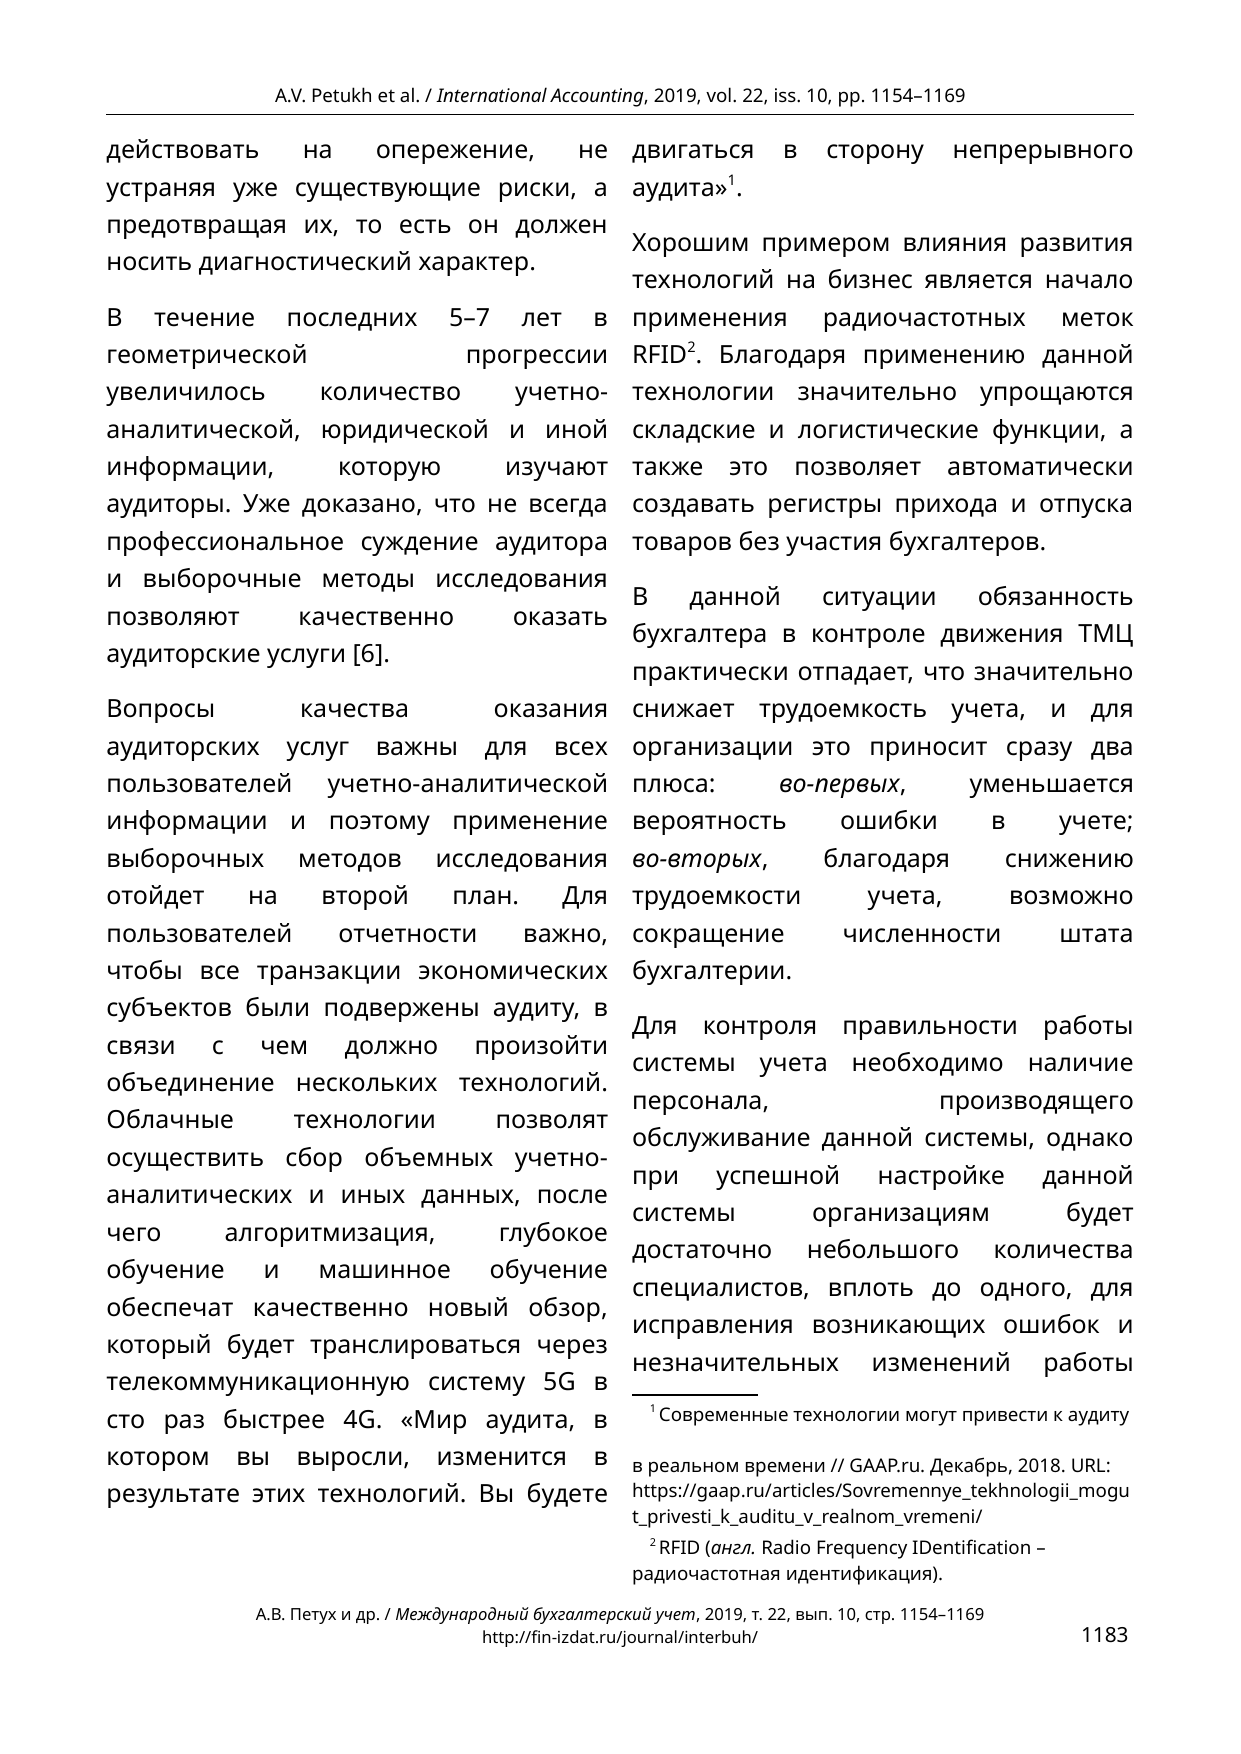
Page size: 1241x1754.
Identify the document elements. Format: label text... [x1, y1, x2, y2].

text двигаться в сторону непрерывного аудита». [632, 132, 1134, 203]
text Современные технологии могут привести к аудиту в реальном времени // GAAP.ru. Декабрь, 2018. URL: https://gaap.ru/articles/Sovremennye_tekhnologii_mogut_privesti_k_auditu_v_realnom_vremeni/ [632, 1401, 1134, 1528]
text В данной ситуации обязанность бухгалтера в контроле движения ТМЦ практически отпадает, что значительно снижает трудоемкость учета, и для организации это приносит сразу два плюса: во-первых, уменьшается вероятность ошибки в учете; во-вторых, благодаря снижению трудоемкости учета, возможно сокращение численности штата бухгалтерии. [632, 579, 1134, 987]
text действовать на опережение, не устраняя уже существующие риски, а предотвращая их, то есть он должен носить диагностический характер. [106, 132, 608, 278]
text Для контроля правильности работы системы учета необходимо наличие персонала, производящего обслуживание данной системы, однако при успешной настройке данной системы организациям будет достаточно небольшого количества специалистов, вплоть до одного, для исправления возникающих ошибок и незначительных изменений работы [632, 1008, 1134, 1378]
text В течение последних 5–7 лет в геометрической прогрессии увеличилось количество учетно-аналитической, юридической и иной информации, которую изучают аудиторы. Уже доказано, что не всегда профессиональное суждение аудитора и выборочные методы исследования позволяют качественно оказать аудиторские услуги [6]. [106, 299, 608, 670]
text Хорошим примером влияния развития технологий на бизнес является начало применения радиочастотных меток RFID. Благодаря применению данной технологии значительно упрощаются складские и логистические функции, а также это позволяет автоматически создавать регистры прихода и отпуска товаров без участия бухгалтеров. [632, 224, 1134, 558]
text Вопросы качества оказания аудиторских услуг важны для всех пользователей учетно-аналитической информации и поэтому применение выборочных методов исследования отойдет на второй план. Для пользователей отчетности важно, чтобы все транзакции экономических субъектов были подвержены аудиту, в связи с чем должно произойти объединение нескольких технологий. Облачные технологии позволят осуществить сбор объемных учетно-аналитических и иных данных, после чего алгоритмизация, глубокое обучение и машинное обучение обеспечат качественно новый обзор, который будет транслироваться через телекоммуникационную систему 5G в сто раз быстрее 4G. «Мир аудита, в котором вы выросли, изменится в результате этих технологий. Вы будете [106, 691, 608, 1510]
text RFID (англ. Radio Frequency IDentification – радиочастотная идентификация). [632, 1534, 1134, 1586]
